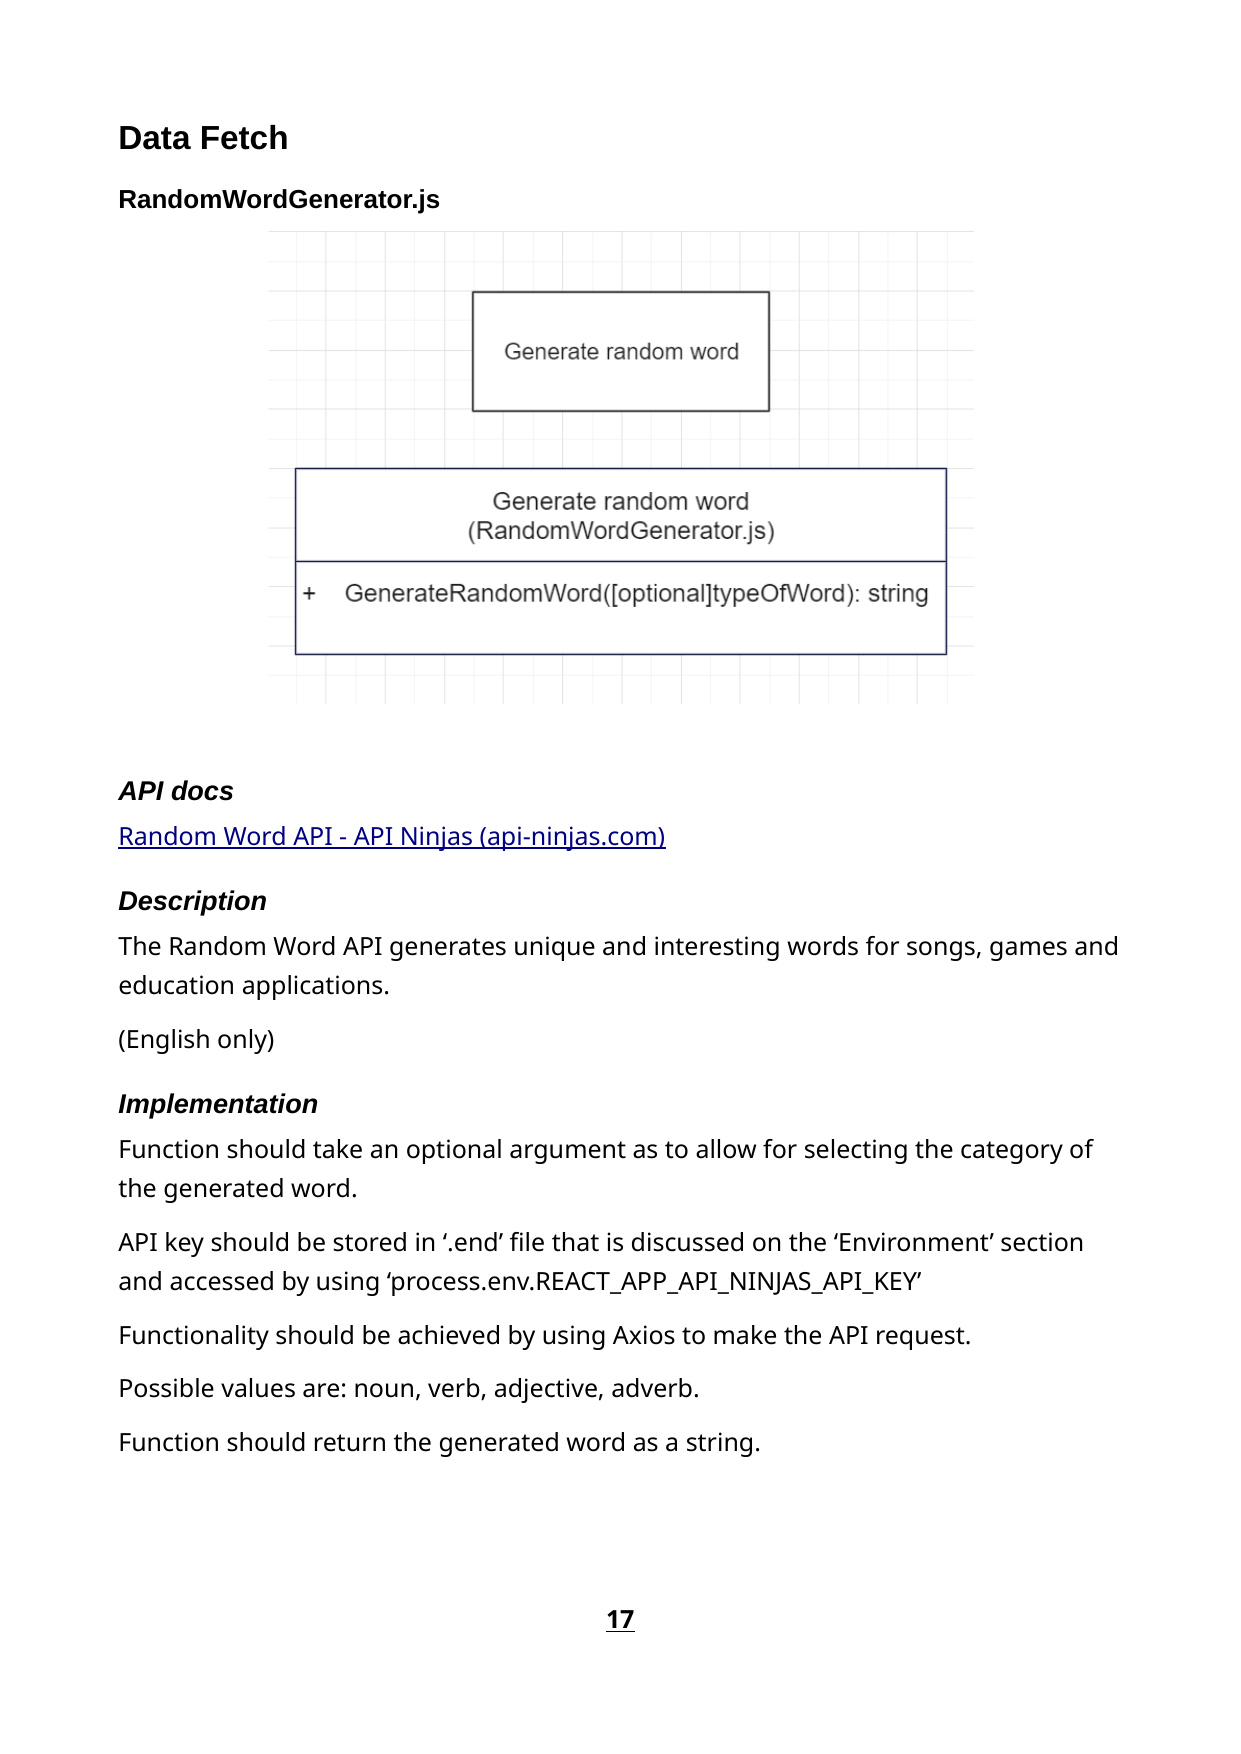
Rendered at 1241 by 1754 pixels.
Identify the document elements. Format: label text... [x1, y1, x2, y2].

subtitle API docs [118, 775, 1122, 806]
text Function should return the generated word as a string. [118, 1425, 1122, 1459]
text Possible values are: noun, verb, adjective, adverb. [118, 1371, 1122, 1405]
subtitle RandomWordGenerator.js [118, 184, 1122, 213]
text (English only) [118, 1021, 1122, 1056]
text The Random Word API generates unique and interesting words for songs, games and education applications. [118, 928, 1122, 1002]
picture [268, 231, 974, 704]
text Functionality should be achieved by using Axios to make the API request. [118, 1317, 1122, 1351]
subtitle Data Fetch [118, 118, 1122, 157]
text Random Word API - API Ninjas (api-ninjas.com) [118, 818, 1122, 853]
text Function should take an optional argument as to allow for selecting the category of the generated word. [118, 1131, 1122, 1205]
subtitle Implementation [118, 1088, 1122, 1119]
text API key should be stored in ‘.end’ file that is discussed on the ‘Environment’ section and accessed by using ‘process.env.REACT_APP_API_NINJAS_API_KEY’ [118, 1224, 1122, 1298]
subtitle Description [118, 885, 1122, 916]
